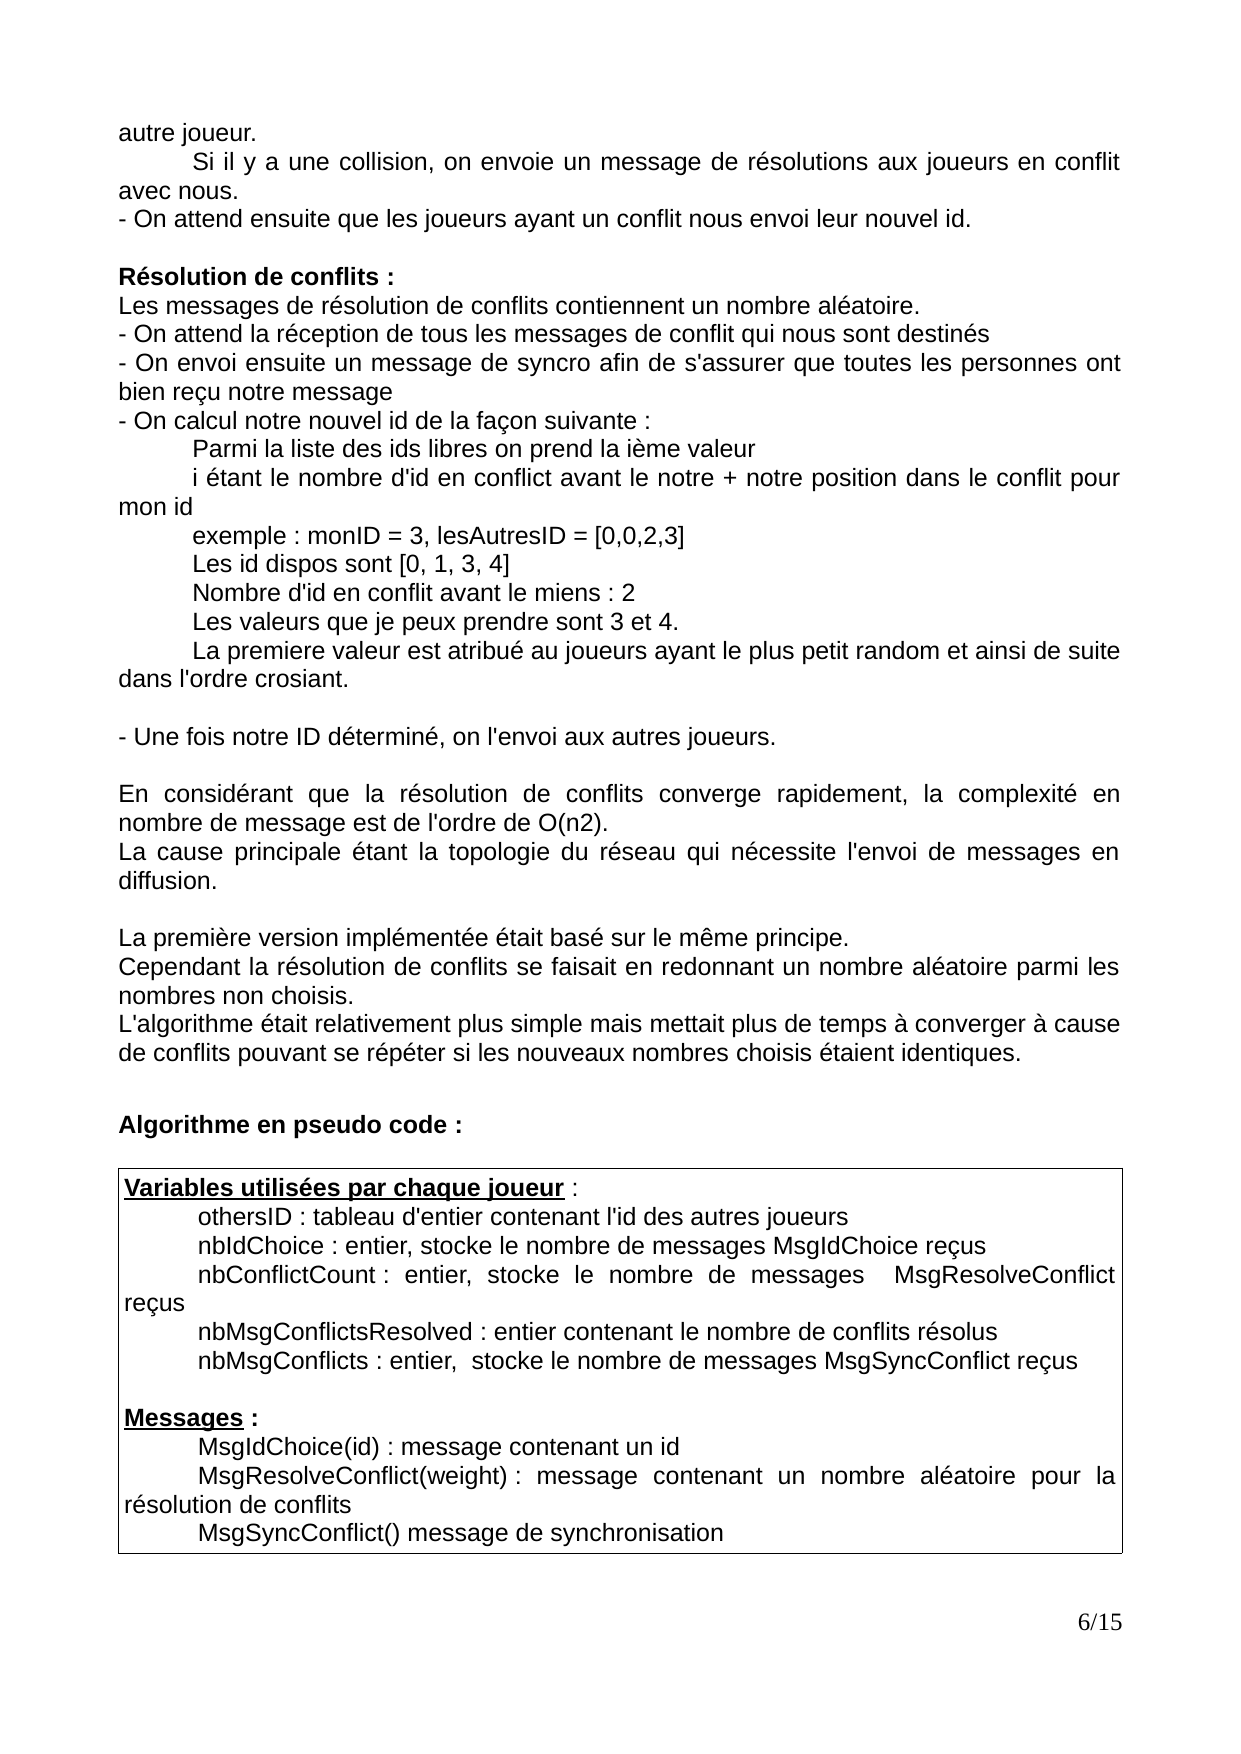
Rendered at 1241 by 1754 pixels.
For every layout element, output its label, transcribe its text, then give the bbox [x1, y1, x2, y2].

text Nombre d'id en conflit avant le miens : 2 [118, 578, 1122, 607]
text Si il y a une collision, on envoie un message de résolutions aux joueurs en conflit avec nous. [118, 147, 1122, 204]
text L'algorithme était relativement plus simple mais mettait plus de temps à converger à cause de conflits pouvant se répéter si les nouveaux nombres choisis étaient identiques. [118, 1009, 1122, 1067]
text Résolution de conflits : [118, 262, 1122, 291]
text Les id dispos sont [0, 1, 3, 4] [118, 549, 1122, 578]
text Cependant la résolution de conflits se faisait en redonnant un nombre aléatoire parmi les nombres non choisis. [118, 952, 1122, 1009]
text - Une fois notre ID déterminé, on l'envoi aux autres joueurs. [118, 722, 1122, 751]
text En considérant que la résolution de conflits converge rapidement, la complexité en nombre de message est de l'ordre de O(n2). [118, 779, 1122, 837]
text Les messages de résolution de conflits contiennent un nombre aléatoire. [118, 291, 1122, 319]
text Algorithme en pseudo code : [118, 1110, 1122, 1139]
text autre joueur. [118, 118, 1122, 147]
text i étant le nombre d'id en conflict avant le notre + notre position dans le conflit pour mon id [118, 463, 1122, 521]
text exemple : monID = 3, lesAutresID = [0,0,2,3] [118, 521, 1122, 549]
text - On calcul notre nouvel id de la façon suivante : [118, 406, 1122, 434]
text Parmi la liste des ids libres on prend la ième valeur [118, 434, 1122, 463]
text Les valeurs que je peux prendre sont 3 et 4. [118, 607, 1122, 636]
text La première version implémentée était basé sur le même principe. [118, 923, 1122, 952]
text - On attend la réception de tous les messages de conflit qui nous sont destinés [118, 319, 1122, 348]
text La premiere valeur est atribué au joueurs ayant le plus petit random et ainsi de suite dans l'ordre crosiant. [118, 636, 1122, 693]
text - On envoi ensuite un message de syncro afin de s'assurer que toutes les personnes ont bien reçu notre message [118, 348, 1122, 406]
text La cause principale étant la topologie du réseau qui nécessite l'envoi de messages en diffusion. [118, 837, 1122, 894]
text - On attend ensuite que les joueurs ayant un conflit nous envoi leur nouvel id. [118, 204, 1122, 233]
table_header Variables utilisées par chaque joueur : othersID : tableau d'entier contenant l'id des autres joueurs nbIdChoice : entier, stocke le nombre de messages MsgIdChoice reçus nbConflictCount : entier, stocke le nombre de messages MsgResolveConflict reçus nbMsgConflictsResolved : entier contenant le nombre de conflits résolus nbMsgConflicts : entier, stocke le nombre de messages MsgSyncConflict reçus Messages : MsgIdChoice(id) : message contenant un id MsgResolveConflict(weight) : message contenant un nombre aléatoire pour la résolution de conflits MsgSyncConflict() message de synchronisation [119, 1169, 1122, 1553]
